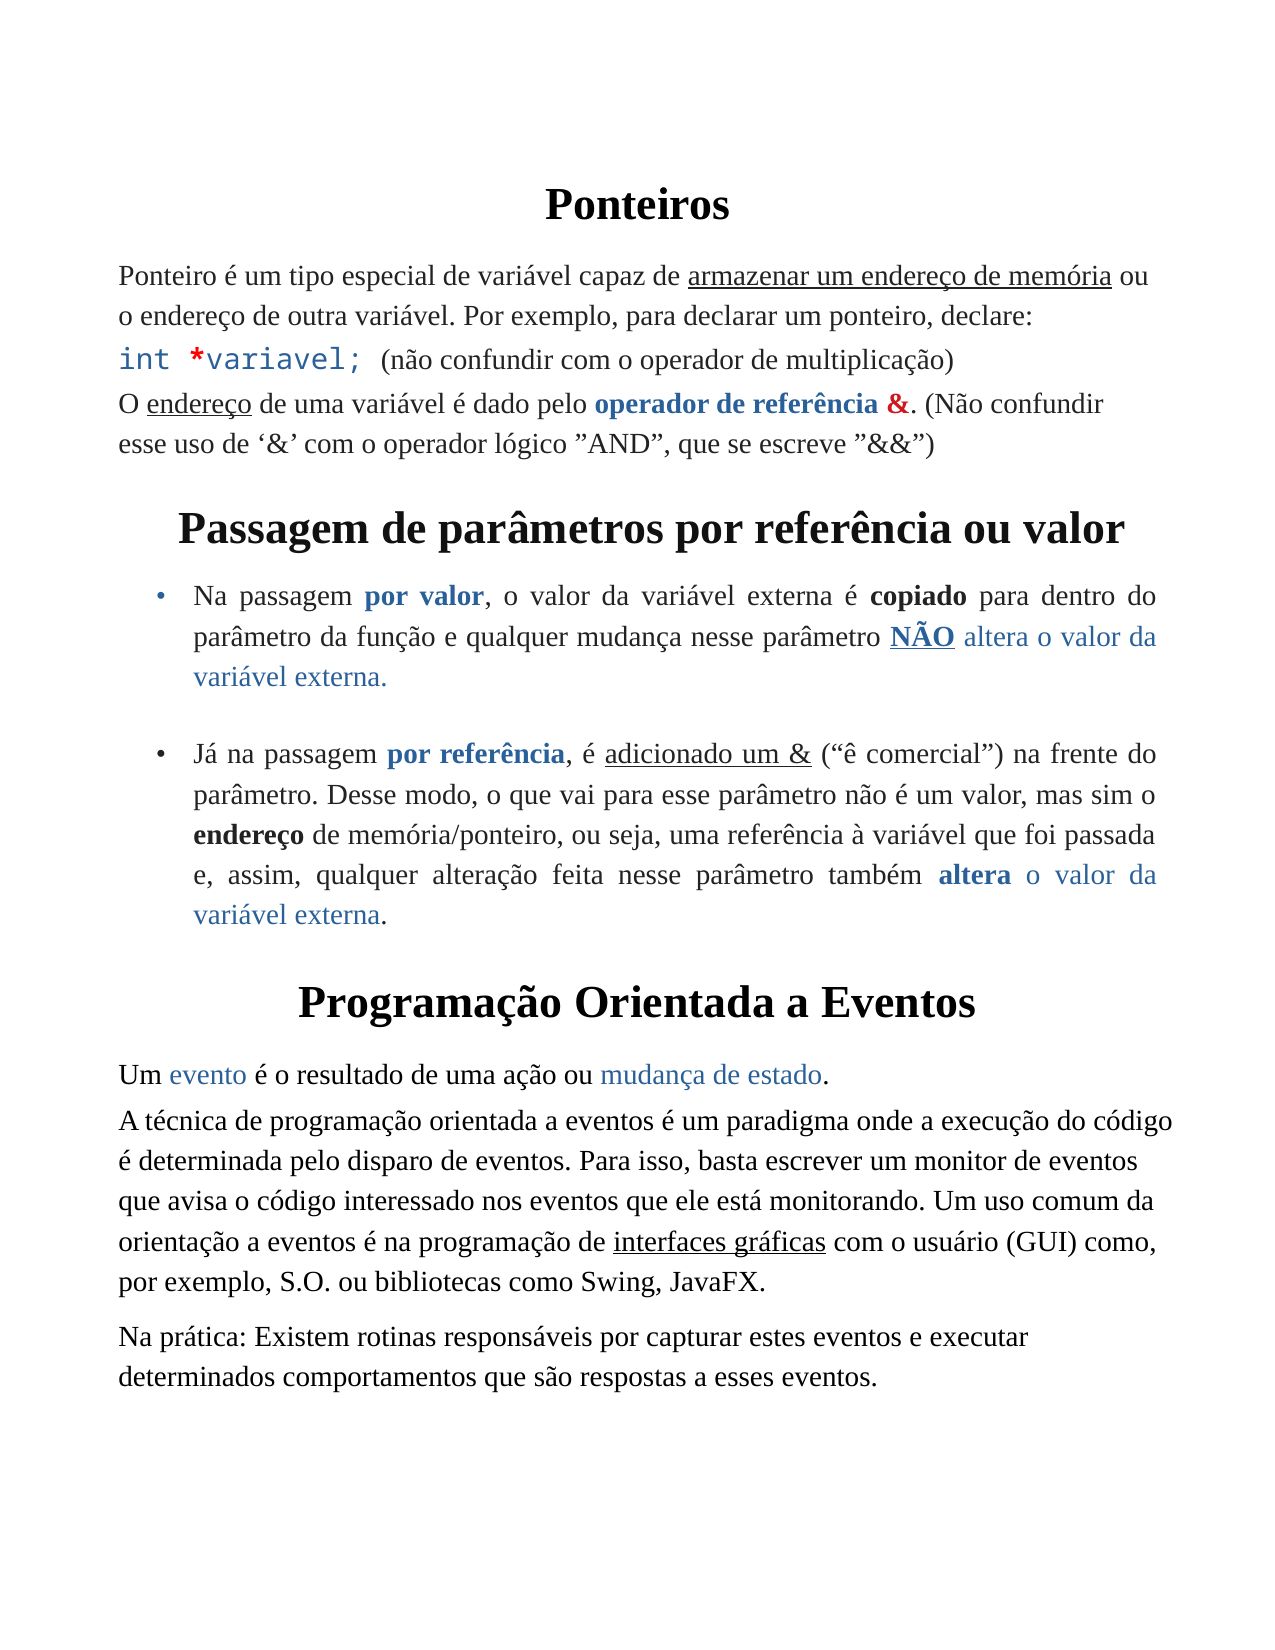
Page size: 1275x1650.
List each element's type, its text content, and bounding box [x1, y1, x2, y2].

subtitle Na passagem por valor, o valor da variável externa é copiado para dentro do parâmetro da função e qualquer mudança nesse parâmetro NÃO altera o valor da variável externa. [156, 578, 1157, 692]
text int *variavel; (não confundir com o operador de multiplicação) [118, 338, 1157, 378]
text A técnica de programação orientada a eventos é um paradigma onde a execução do código é determinada pelo disparo de eventos. Para isso, basta escrever um monitor de eventos que avisa o código interessado nos eventos que ele está monitorando. Um uso comum da orientação a eventos é na programação de interfaces gráficas com o usuário (GUI) como, por exemplo, S.O. ou bibliotecas como Swing, JavaFX. [118, 1103, 1174, 1297]
text Na prática: Existem rotinas responsáveis por capturar estes eventos e executar determinados comportamentos que são respostas a esses eventos. [118, 1319, 1157, 1392]
subtitle Já na passagem por referência, é adicionado um & (“ê comercial”) na frente do parâmetro. Desse modo, o que vai para esse parâmetro não é um valor, mas sim o endereço de memória/ponteiro, ou seja, uma referência à variável que foi passada e, assim, qualquer alteração feita nesse parâmetro também altera o valor da variável externa. [156, 737, 1157, 931]
text O endereço de uma variável é dado pelo operador de referência &. (Não confundir esse uso de ‘&’ com o operador lógico ”AND”, que se escreve ”&&”) [118, 386, 1157, 459]
text Ponteiro é um tipo especial de variável capaz de armazenar um endereço de memória ou o endereço de outra variável. Por exemplo, para declarar um ponteiro, declare: [118, 258, 1157, 332]
subtitle Um evento é o resultado de uma ação ou mudança de estado. [118, 1057, 1157, 1091]
subtitle Programação Orientada a Eventos [118, 975, 1157, 1028]
text Ponteiros [118, 176, 1157, 258]
subtitle Passagem de parâmetros por referência ou valor [118, 501, 1186, 553]
